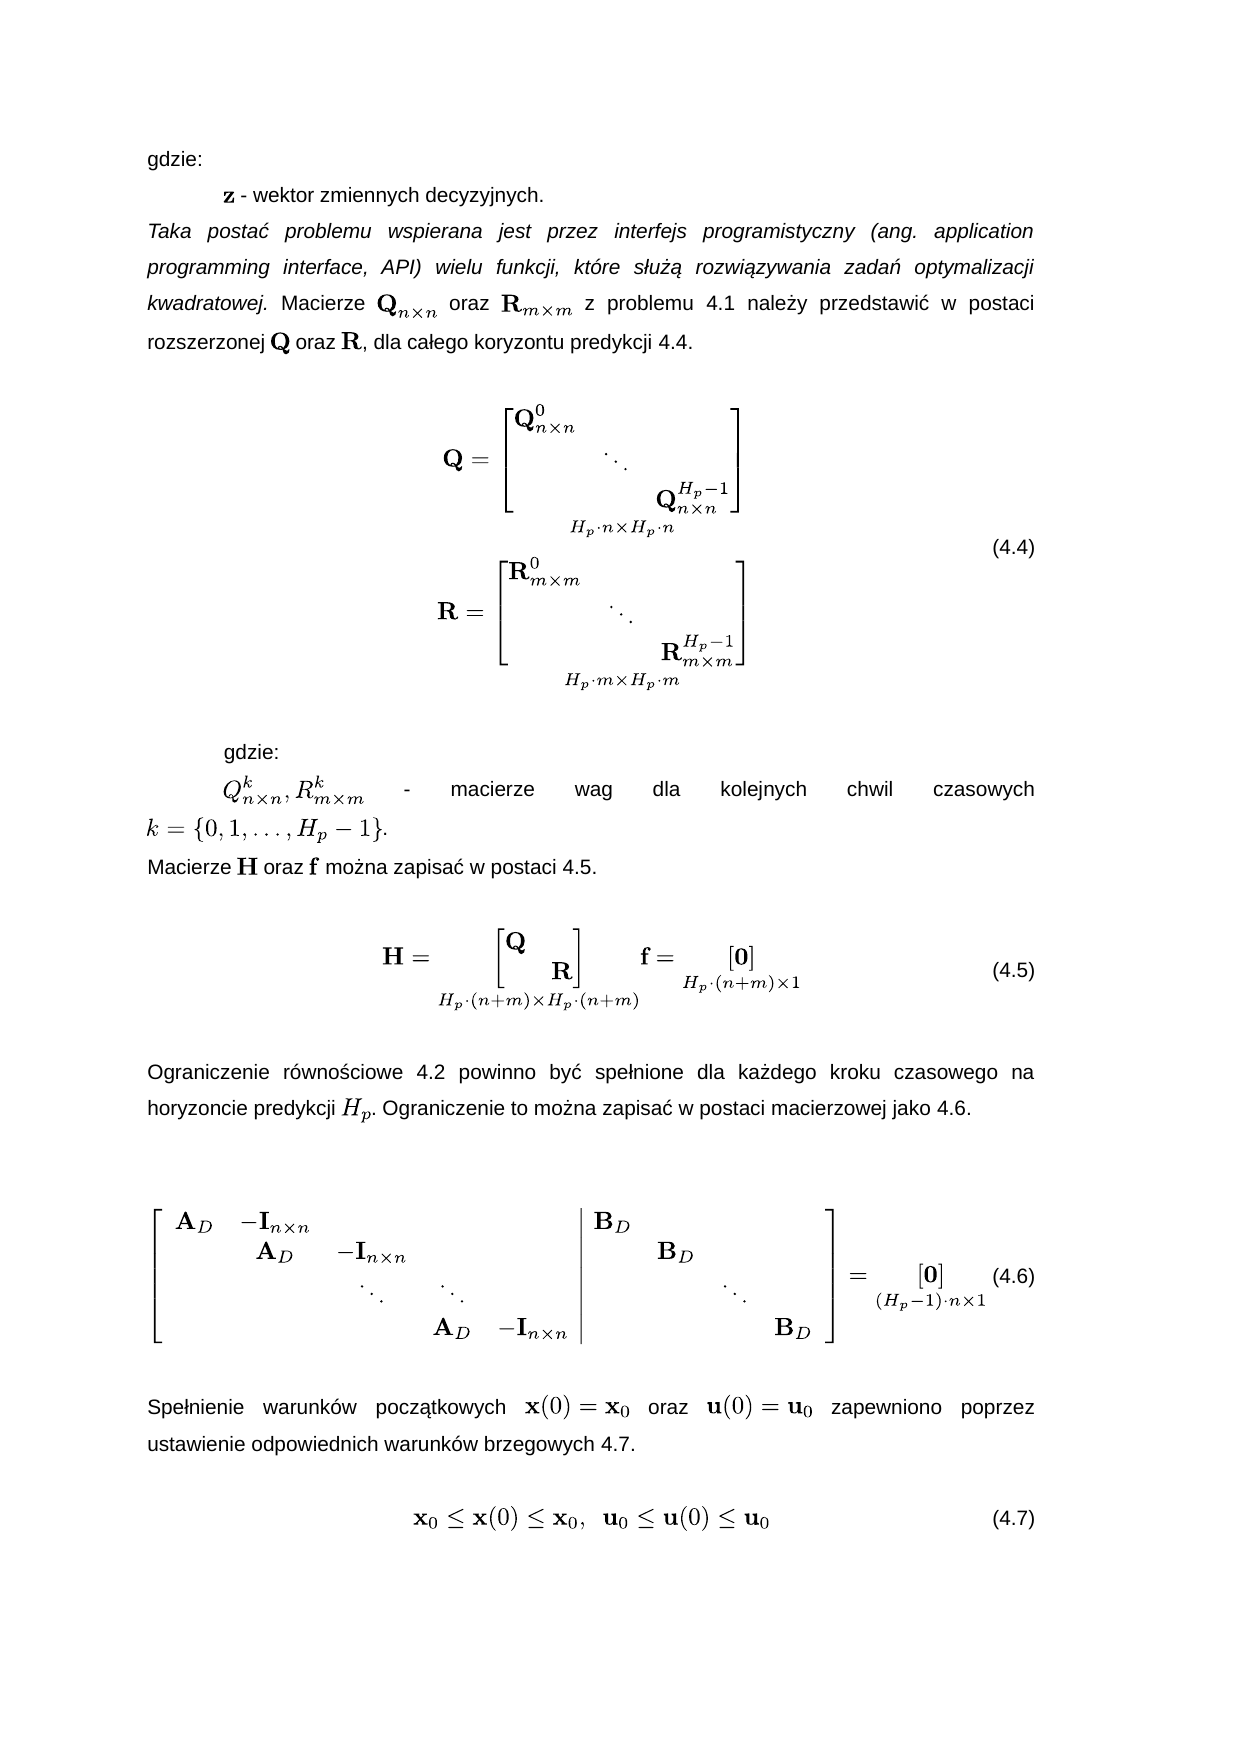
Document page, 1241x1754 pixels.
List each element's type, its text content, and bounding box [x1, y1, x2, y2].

text [147, 928, 497, 1010]
text (4.4) [543, 404, 1035, 690]
text - macierze wag dla kolejnych chwil czasowych . [147, 776, 1035, 843]
text gdzie: [147, 739, 1035, 763]
text - wektor zmiennych decyzyjnych. [147, 183, 1035, 207]
text gdzie: [147, 147, 1035, 171]
text Ograniczenie równościowe 4.2 powinno być spełnione dla każdego kroku czasowego na horyzoncie predykcji . Ograniczenie to można zapisać w postaci macierzowej jako 4.6. [147, 1060, 1035, 1123]
text (4.5) [580, 928, 1035, 1010]
text Spełnienie warunków początkowych oraz zapewniono poprzez ustawienie odpowiednich warunków brzegowych 4.7. [147, 1394, 1035, 1456]
text (4.6) [147, 1172, 1035, 1344]
text Macierze oraz można zapisać w postaci 4.5. [147, 855, 1035, 879]
text Taka postać problemu wspierana jest przez interfejs programistyczny (ang. application programming interface, API) wielu funkcji, które służą rozwiązywania zadań optymalizacji kwadratowej. Macierze oraz z problemu 4.1 należy przedstawić w postaci rozszerzonej oraz , dla całego koryzontu predykcji 4.4. [147, 219, 1035, 354]
text [147, 404, 580, 690]
text (4.7) [147, 1505, 1035, 1531]
